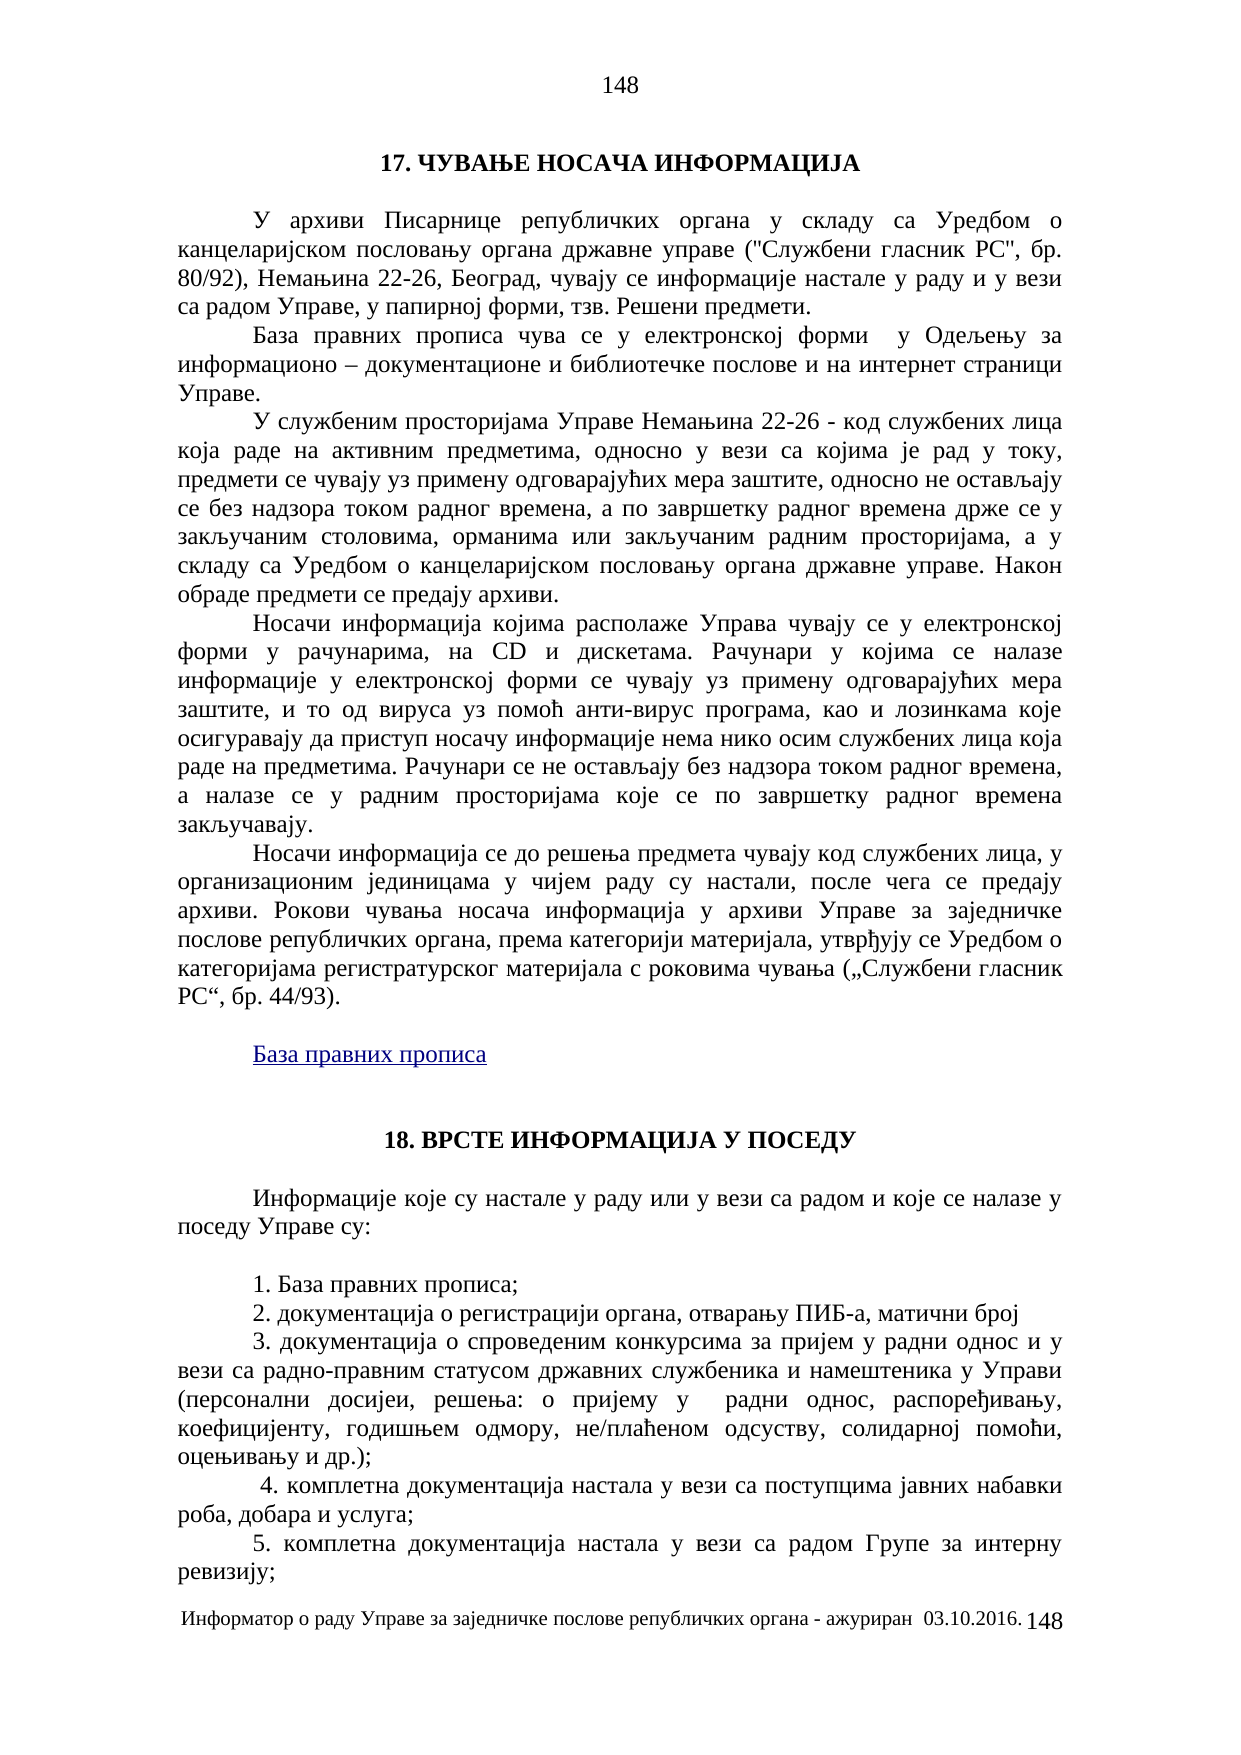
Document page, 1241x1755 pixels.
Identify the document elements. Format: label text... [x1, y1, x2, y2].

text 5. комплетна документација настала у вези са радом Групе за интерну ревизију; [177, 1528, 1063, 1585]
text Информације које су настале у раду или у вези са радом и које се налазе у поседу Управе су: [177, 1183, 1063, 1240]
text 18. ВРСТЕ ИНФОРМАЦИЈА У ПОСЕДУ [177, 1125, 1063, 1154]
text 1. База правних прописа; [252, 1269, 1063, 1298]
text База правних прописа чува се у електронској форми у Одељењу за информационо – документационе и библиотечке послове и на интернет страници Управе. [177, 320, 1063, 406]
text 4. комплетна документација настала у вези са поступцима јавних набавки роба, добара и услуга; [177, 1470, 1063, 1528]
text У службеним просторијама Управе Немањина 22-26 - код службених лица која раде на активним предметима, односно у вези са којима је рад у току, предмети се чувају уз примену одговарајућих мера заштите, односно не остављају се без надзора током радног времена, а по завршетку радног времена држе се у закључаним столовима, орманима или закључаним радним просторијама, а у складу са Уредбом о канцеларијском пословању органа државне управе. Након обраде предмети се предају архиви. [177, 406, 1063, 608]
text 17. ЧУВАЊЕ НОСАЧА ИНФОРМАЦИЈА [177, 148, 1063, 176]
text У архиви Писарнице републичких органа у складу са Уредбом о канцеларијском пословању органа државне управе (''Службени гласник РС'', бр. 80/92), Немањина 22-26, Београд, чувају се информације настале у раду и у вези са радом Управе, у папирној форми, тзв. Решени предмети. [177, 205, 1063, 320]
text 3. документација о спроведеним конкурсима за пријем у радни однос и у вези са радно-правним статусом државних службеника и намештеника у Управи (персонални досијеи, решења: о пријему у радни однос, распоређивању, коефицијенту, годишњем одмору, не/плаћеном одсуству, солидарној помоћи, оцењивању и др.); [177, 1326, 1063, 1470]
text Носачи информација којима располаже Управа чувају се у електронској форми у рачунарима, на CD и дискетама. Рачунари у којима се налазе информације у електронској форми се чувају уз примену одговарајућих мера заштите, и то од вируса уз помоћ анти-вирус програма, као и лозинкама које осигуравају да приступ носачу информације нема нико осим службених лица која раде на предметима. Рачунари се не остављају без надзора током радног времена, а налазе се у радним просторијама које се по завршетку радног времена закључавају. [177, 608, 1063, 838]
text База правних прописа [177, 1039, 1063, 1068]
text Носачи информација се до решења предмета чувају код службених лица, у организационим јединицама у чијем раду су настали, после чега се предају архиви. Рокови чувања носача информација у архиви Управе за заједничке послове републичких органа, према категорији материјала, утврђују се Уредбом о категоријама регистратурског материјала с роковима чувања („Службени гласник РС“, бр. 44/93). [177, 838, 1063, 1010]
text 2. документација о регистрацији органа, отварању ПИБ-а, матични број [252, 1298, 1063, 1326]
